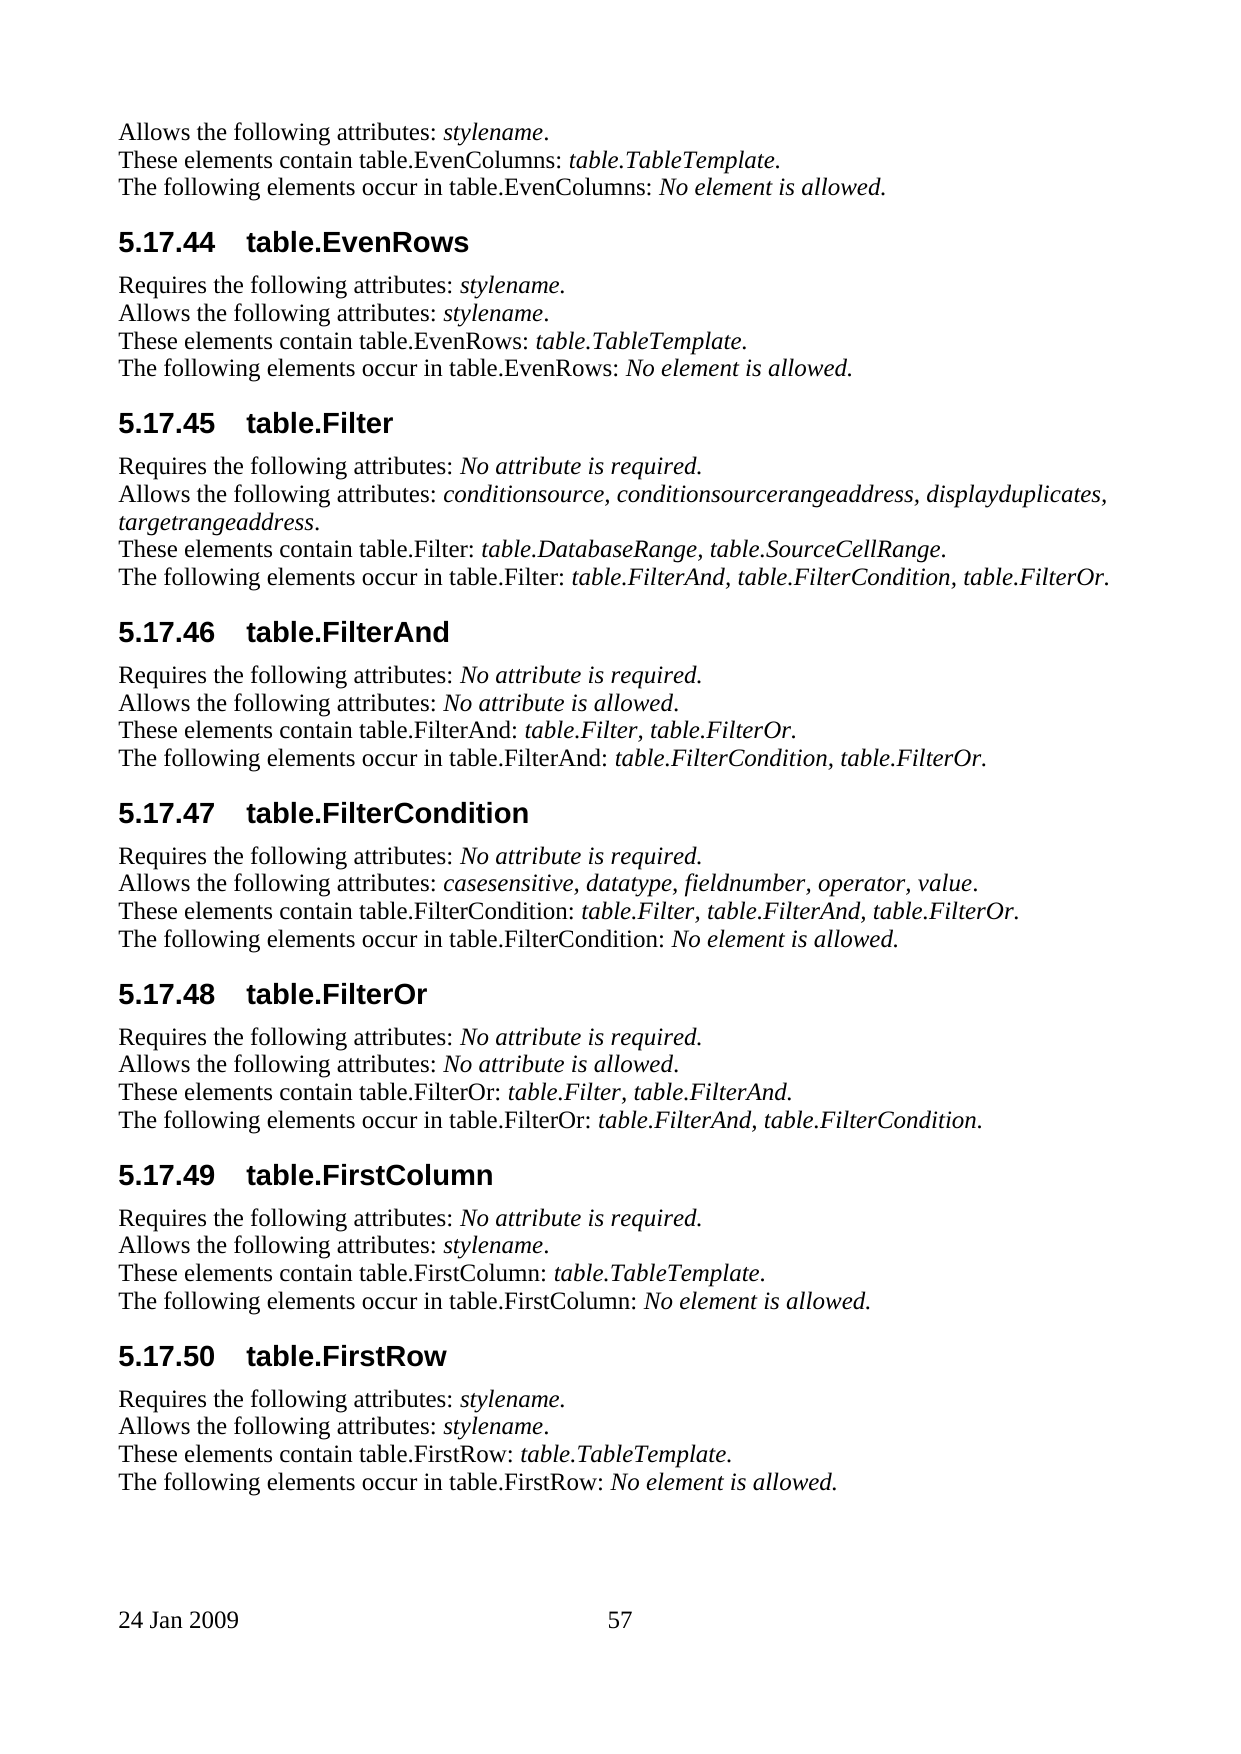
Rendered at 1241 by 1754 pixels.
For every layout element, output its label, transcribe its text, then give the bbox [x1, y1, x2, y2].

text Allows the following attributes: stylename. [118, 1412, 1122, 1440]
text Allows the following attributes: casesensitive, datatype, fieldnumber, operator, value. [118, 869, 1122, 897]
text Allows the following attributes: stylename. [118, 299, 1122, 327]
text Allows the following attributes: No attribute is allowed. [118, 1051, 1122, 1078]
subtitle table.Filter [118, 407, 1122, 440]
text These elements contain table.FilterAnd: table.Filter, table.FilterOr. [118, 716, 1122, 744]
subtitle table.EvenRows [118, 226, 1122, 259]
text The following elements occur in table.FirstRow: No element is allowed. [118, 1468, 1122, 1496]
text The following elements occur in table.FilterAnd: table.FilterCondition, table.FilterOr. [118, 744, 1122, 772]
subtitle table.FilterAnd [118, 616, 1122, 648]
text These elements contain table.FirstColumn: table.TableTemplate. [118, 1259, 1122, 1287]
text These elements contain table.EvenColumns: table.TableTemplate. [118, 146, 1122, 173]
text These elements contain table.Filter: table.DatabaseRange, table.SourceCellRange. [118, 535, 1122, 563]
text The following elements occur in table.Filter: table.FilterAnd, table.FilterCondition, table.FilterOr. [118, 563, 1122, 591]
text Requires the following attributes: No attribute is required. [118, 1023, 1122, 1051]
text The following elements occur in table.FilterOr: table.FilterAnd, table.FilterCondition. [118, 1106, 1122, 1134]
text The following elements occur in table.FirstColumn: No element is allowed. [118, 1287, 1122, 1314]
subtitle table.FirstColumn [118, 1159, 1122, 1191]
text These elements contain table.FirstRow: table.TableTemplate. [118, 1440, 1122, 1468]
subtitle table.FilterCondition [118, 797, 1122, 829]
text Requires the following attributes: No attribute is required. [118, 842, 1122, 869]
text Requires the following attributes: stylename. [118, 1385, 1122, 1412]
subtitle table.FilterOr [118, 978, 1122, 1010]
text These elements contain table.FilterCondition: table.Filter, table.FilterAnd, table.FilterOr. [118, 897, 1122, 925]
text The following elements occur in table.EvenRows: No element is allowed. [118, 354, 1122, 382]
text Requires the following attributes: No attribute is required. [118, 661, 1122, 689]
text Allows the following attributes: No attribute is allowed. [118, 689, 1122, 716]
text The following elements occur in table.EvenColumns: No element is allowed. [118, 173, 1122, 201]
text Requires the following attributes: No attribute is required. [118, 1204, 1122, 1231]
text Allows the following attributes: stylename. [118, 118, 1122, 146]
text Requires the following attributes: stylename. [118, 271, 1122, 299]
subtitle table.FirstRow [118, 1339, 1122, 1372]
text The following elements occur in table.FilterCondition: No element is allowed. [118, 925, 1122, 953]
text These elements contain table.FilterOr: table.Filter, table.FilterAnd. [118, 1078, 1122, 1106]
text These elements contain table.EvenRows: table.TableTemplate. [118, 327, 1122, 354]
text Requires the following attributes: No attribute is required. [118, 452, 1122, 480]
text Allows the following attributes: stylename. [118, 1231, 1122, 1259]
text Allows the following attributes: conditionsource, conditionsourcerangeaddress, displayduplicates, targetrangeaddress. [118, 480, 1122, 535]
